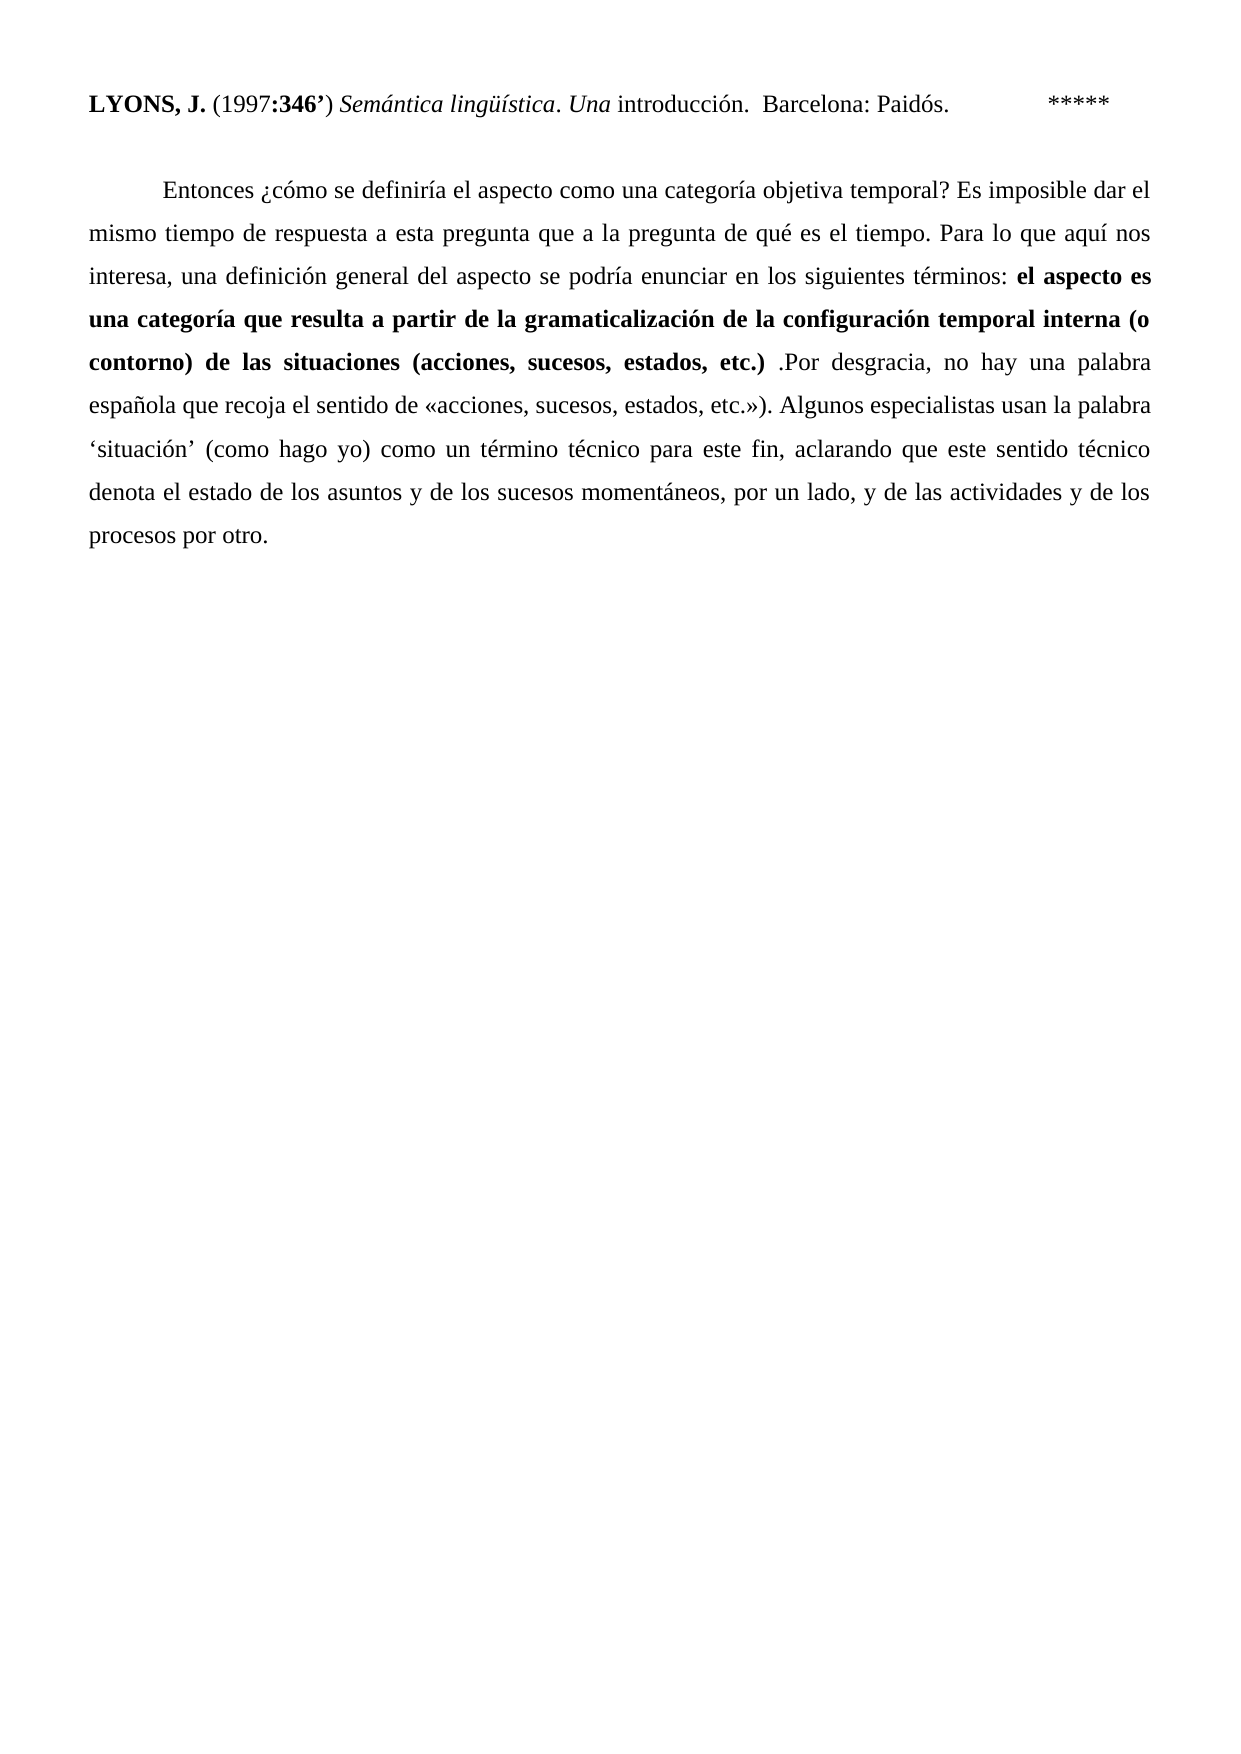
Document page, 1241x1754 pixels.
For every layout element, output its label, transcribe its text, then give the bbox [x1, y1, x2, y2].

text LYONS, J. (1997:346’) Semántica lingüística. Una introducción. Barcelona: Paidós. ***** [89, 89, 1152, 117]
text Entonces ¿cómo se definiría el aspecto como una categoría objetiva temporal? Es imposible dar el mismo tiempo de respuesta a esta pregunta que a la pregunta de qué es el tiempo. Para lo que aquí nos interesa, una definición general del aspecto se podría enunciar en los siguientes términos: el aspecto es una categoría que resulta a partir de la gramaticalización de la configuración temporal interna (o contorno) de las situaciones (acciones, sucesos, estados, etc.) .Por desgracia, no hay una palabra española que recoja el sentido de «acciones, sucesos, estados, etc.»). Algunos especialistas usan la palabra ‘situación’ (como hago yo) como un término técnico para este fin, aclarando que este sentido técnico denota el estado de los asuntos y de los sucesos momentáneos, por un lado, y de las actividades y de los procesos por otro. [89, 175, 1152, 549]
